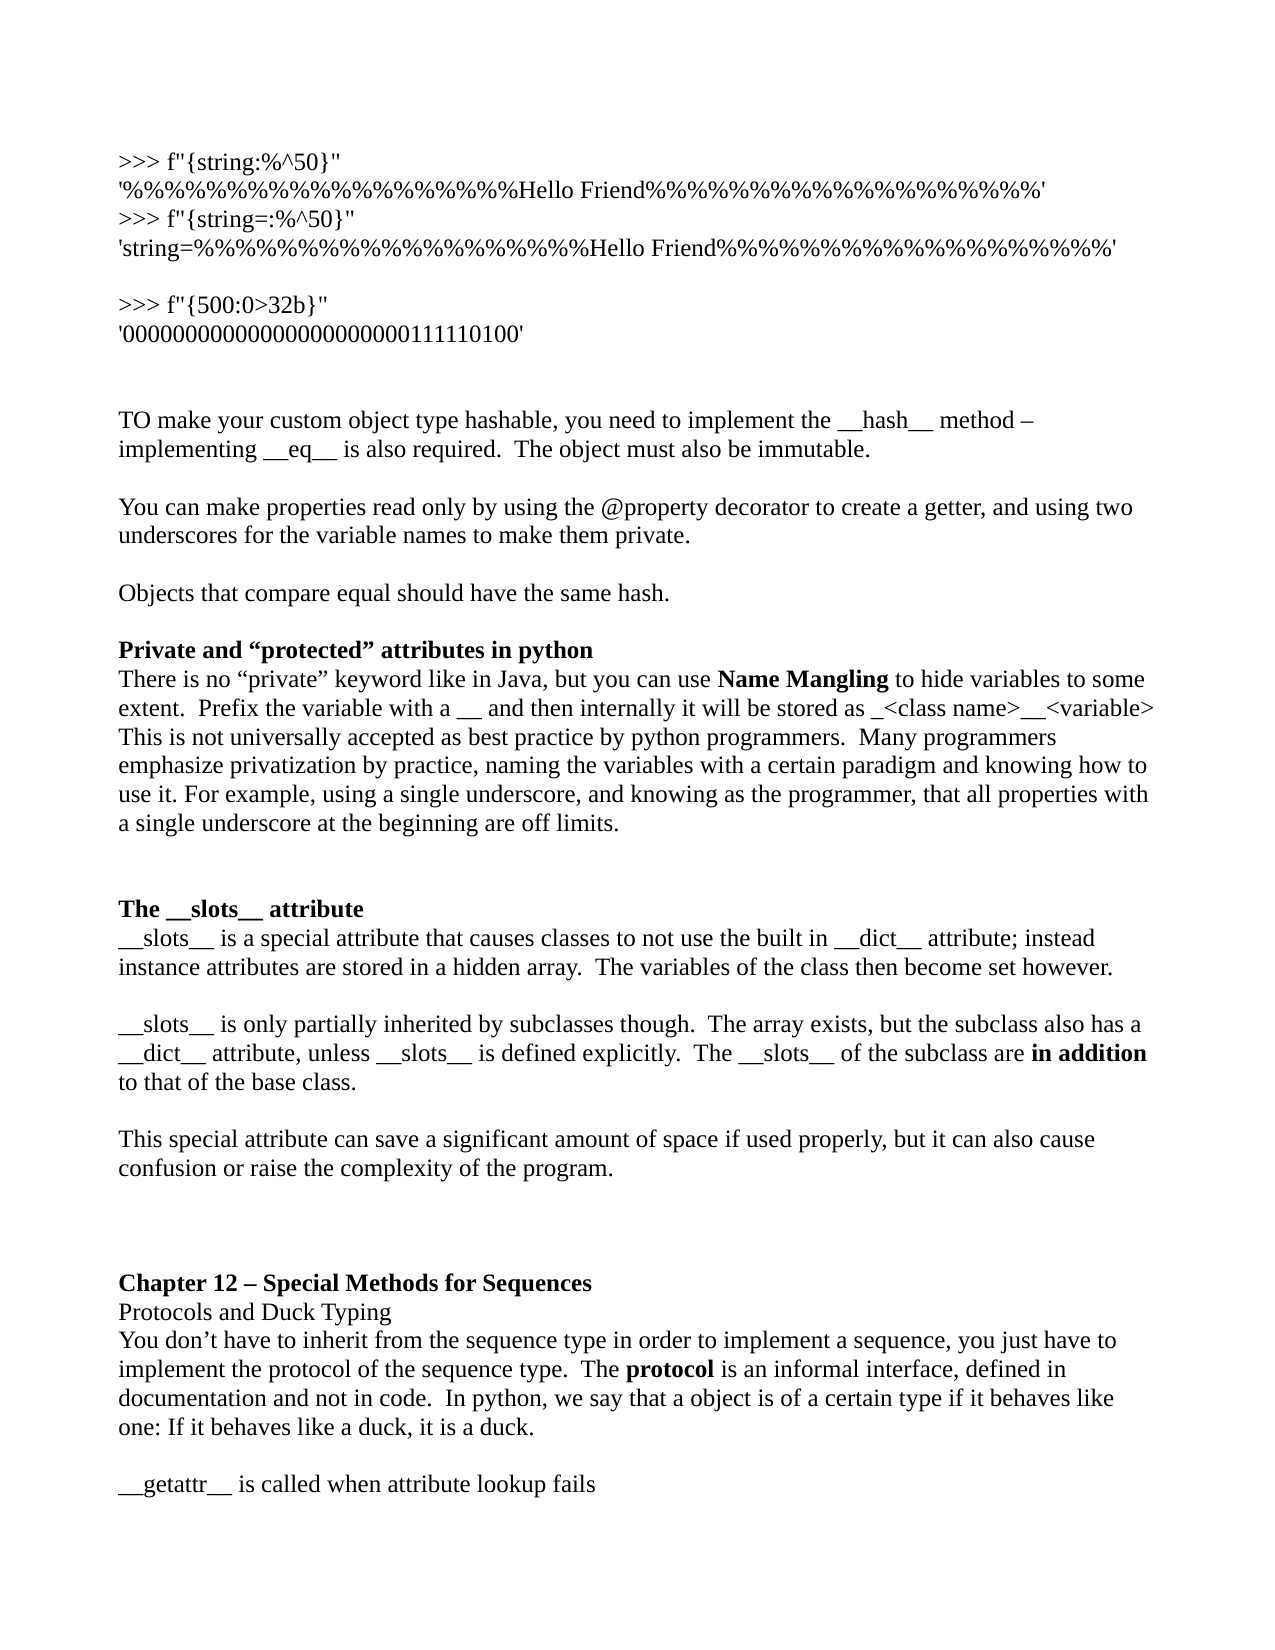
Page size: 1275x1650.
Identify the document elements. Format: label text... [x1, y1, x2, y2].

text '00000000000000000000000111110100' [118, 319, 1157, 348]
text __getattr__ is called when attribute lookup fails [118, 1469, 1157, 1498]
text __slots__ is a special attribute that causes classes to not use the built in __dict__ attribute; instead instance attributes are stored in a hidden array. The variables of the class then become set however. [118, 923, 1157, 981]
text __slots__ is only partially inherited by subclasses though. The array exists, but the subclass also has a __dict__ attribute, unless __slots__ is defined explicitly. The __slots__ of the subclass are in addition to that of the base class. [118, 1009, 1157, 1096]
text This special attribute can save a significant amount of space if used properly, but it can also cause confusion or raise the complexity of the program. [118, 1124, 1157, 1182]
text Private and “protected” attributes in python [118, 636, 1157, 664]
text >>> f"{500:0>32b}" [118, 291, 1157, 319]
text You can make properties read only by using the @property decorator to create a getter, and using two underscores for the variable names to make them private. [118, 492, 1157, 549]
text This is not universally accepted as best practice by python programmers. Many programmers emphasize privatization by practice, naming the variables with a certain paradigm and knowing how to use it. For example, using a single underscore, and knowing as the programmer, that all properties with a single underscore at the beginning are off limits. [118, 722, 1157, 837]
text >>> f"{string:%^50}" [118, 147, 1157, 176]
text Chapter 12 – Special Methods for Sequences [118, 1268, 1157, 1297]
text Protocols and Duck Typing [118, 1297, 1157, 1326]
text Objects that compare equal should have the same hash. [118, 578, 1157, 607]
text TO make your custom object type hashable, you need to implement the __hash__ method – implementing __eq__ is also required. The object must also be immutable. [118, 406, 1157, 463]
text There is no “private” keyword like in Java, but you can use Name Mangling to hide variables to some extent. Prefix the variable with a __ and then internally it will be stored as _<class name>__<variable> [118, 664, 1157, 722]
text You don’t have to inherit from the sequence type in order to implement a sequence, you just have to implement the protocol of the sequence type. The protocol is an informal interface, defined in documentation and not in code. In python, we say that a object is of a certain type if it behaves like one: If it behaves like a duck, it is a duck. [118, 1326, 1157, 1441]
text '%%%%%%%%%%%%%%%%%%%Hello Friend%%%%%%%%%%%%%%%%%%%' [118, 176, 1157, 204]
text 'string=%%%%%%%%%%%%%%%%%%%Hello Friend%%%%%%%%%%%%%%%%%%%' [118, 233, 1157, 262]
text The __slots__ attribute [118, 894, 1157, 923]
text >>> f"{string=:%^50}" [118, 204, 1157, 233]
